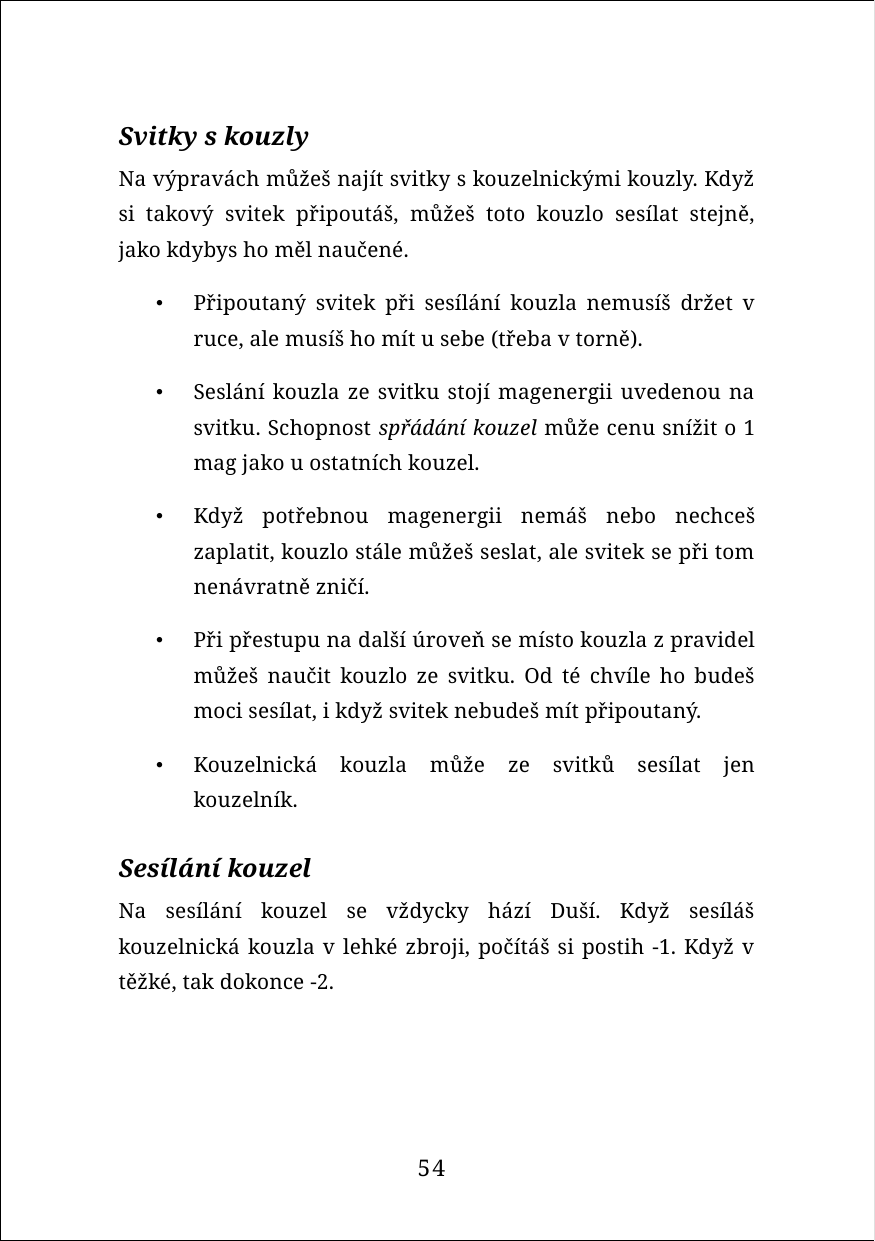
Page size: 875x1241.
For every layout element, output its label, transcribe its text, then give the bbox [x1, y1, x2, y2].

list Při přestupu na další úroveň se místo kouzla z pravidel můžeš naučit kouzlo ze svitku. Od té chvíle ho budeš moci sesílat, i když svitek nebudeš mít připoutaný. [156, 626, 756, 725]
list Když potřebnou magenergii nemáš nebo nechceš zaplatit, kouzlo stále můžeš seslat, ale svitek se při tom nenávratně zničí. [156, 501, 756, 601]
text Na sesílání kouzel se vždycky hází Duší. Když sesíláš kouzelnická kouzla v lehké zbroji, počítáš si postih -1. Když v těžké, tak dokonce -2. [118, 896, 756, 996]
subtitle Svitky s kouzly [118, 118, 756, 152]
text Na výpravách můžeš najít svitky s kouzelnickými kouzly. Když si takový svitek připoutáš, můžeš toto kouzlo sesílat stejně, jako kdybys ho měl naučené. [118, 164, 756, 263]
list Kouzelnická kouzla může ze svitků sesílat jen kouzelník. [156, 750, 756, 814]
subtitle Sesílání kouzel [118, 850, 756, 884]
list Seslání kouzla ze svitku stojí magenergii uvedenou na svitku. Schopnost spřádání kouzel může cenu snížit o 1 mag jako u ostatních kouzel. [156, 377, 756, 477]
list Připoutaný svitek při sesílání kouzla nemusíš držet v ruce, ale musíš ho mít u sebe (třeba v torně). [156, 288, 756, 352]
